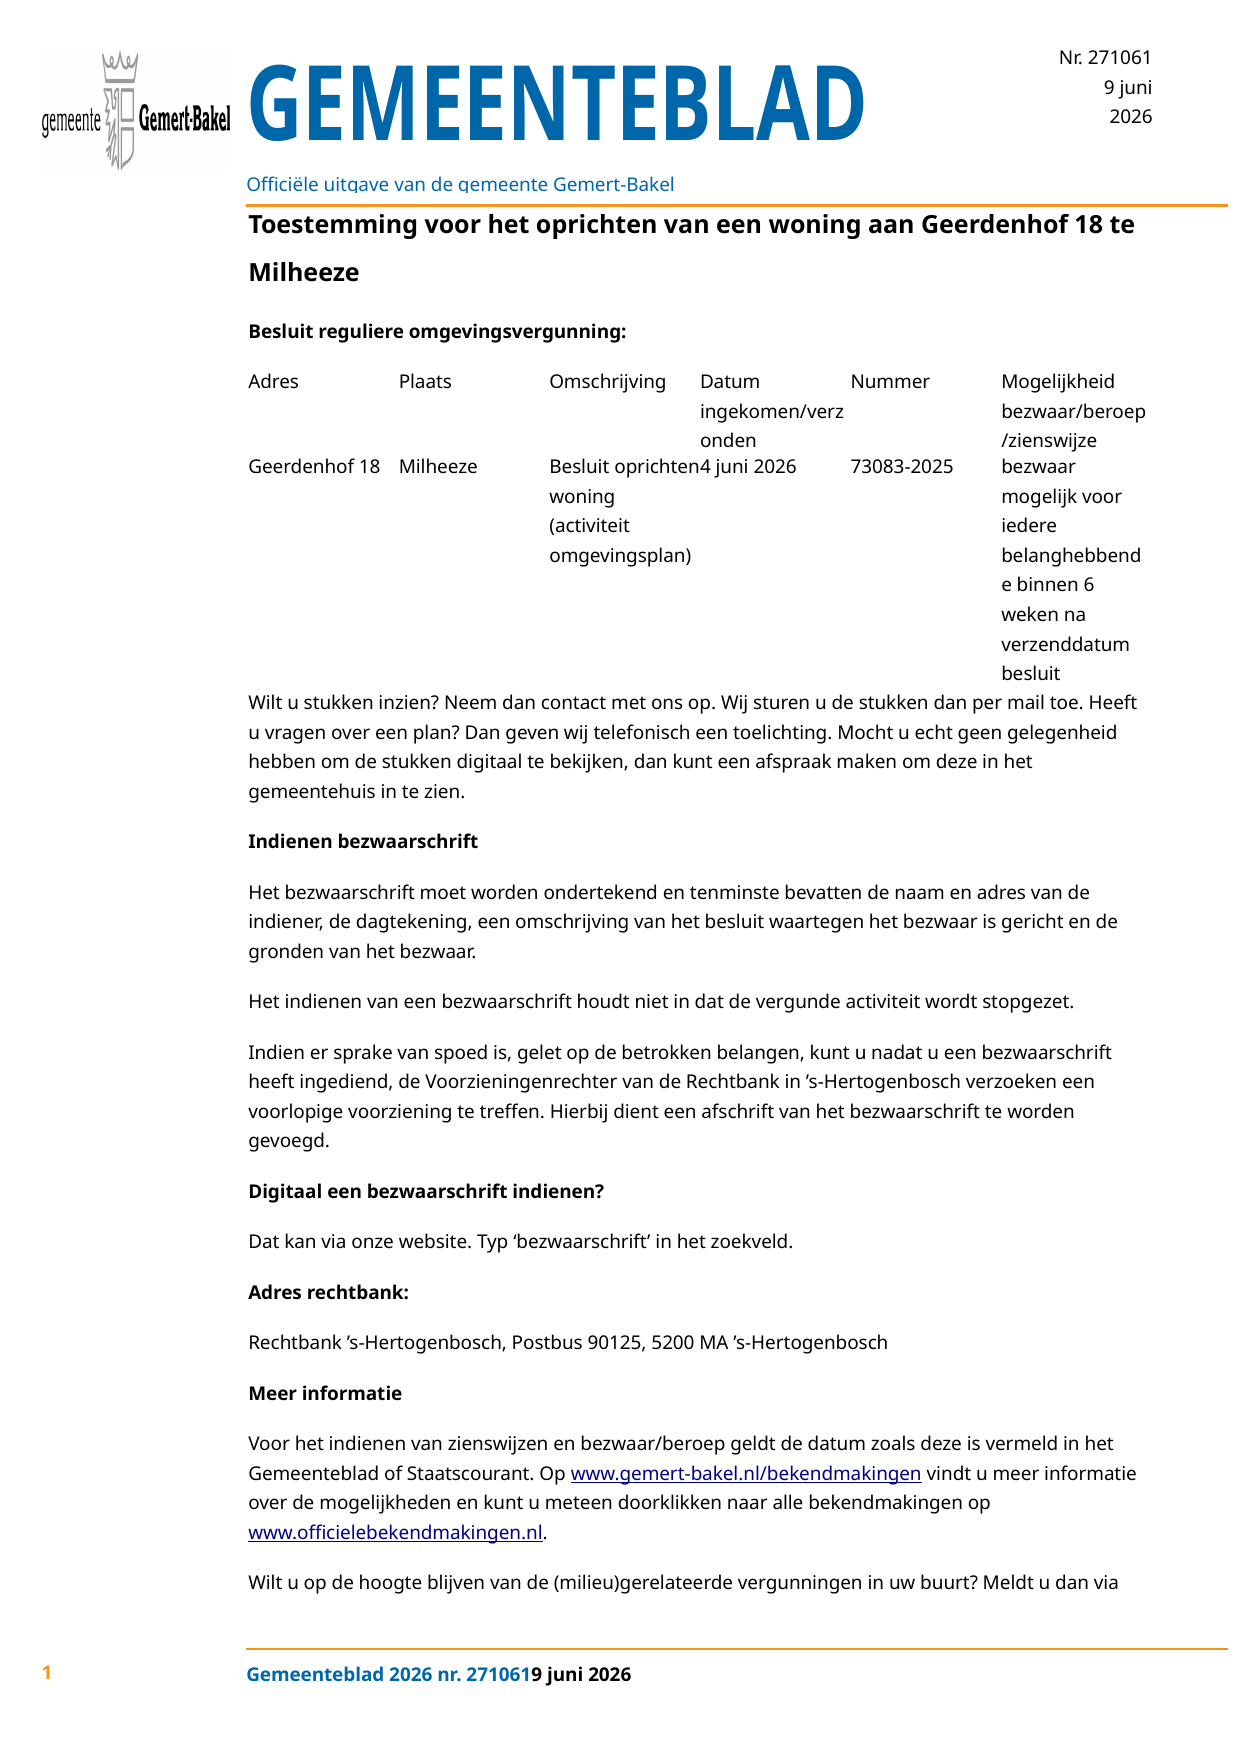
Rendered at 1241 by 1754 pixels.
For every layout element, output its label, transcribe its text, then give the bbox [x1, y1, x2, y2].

table_header Omschrijving [549, 369, 700, 453]
text Digitaal een bezwaarschrift indienen? [248, 1178, 1152, 1204]
text Rechtbank ’s-Hertogenbosch, Postbus 90125, 5200 MA ’s-Hertogenbosch [248, 1329, 1152, 1355]
text Meer informatie [248, 1380, 1152, 1406]
table_header Mogelijkheid bezwaar/beroep/zienswijze [1001, 369, 1152, 453]
text Dat kan via onze website. Typ ‘bezwaarschrift’ in het zoekveld. [248, 1228, 1152, 1254]
table_header Datum ingekomen/verzonden [700, 369, 850, 453]
table_cell Geerdenhof 18 [248, 453, 398, 686]
text Wilt u stukken inzien? Neem dan contact met ons op. Wij sturen u de stukken dan per mail toe. Heeft u vragen over een plan? Dan geven wij telefonisch een toelichting. Mocht u echt geen gelegenheid hebben om de stukken digitaal te bekijken, dan kunt een afspraak maken om deze in het gemeentehuis in te zien. [248, 689, 1152, 804]
table_header Plaats [399, 369, 549, 453]
text Adres rechtbank: [248, 1279, 1152, 1305]
picture [41, 47, 231, 172]
text Indien er sprake van spoed is, gelet op de betrokken belangen, kunt u nadat u een bezwaarschrift heeft ingediend, de Voorzieningenrechter van de Rechtbank in ’s-Hertogenbosch verzoeken een voorlopige voorziening te treffen. Hierbij dient een afschrift van het bezwaarschrift te worden gevoegd. [248, 1039, 1152, 1153]
text Het bezwaarschrift moet worden ondertekend en tenminste bevatten de naam en adres van de indiener, de dagtekening, een omschrijving van het besluit waartegen het bezwaar is gericht en de gronden van het bezwaar. [248, 879, 1152, 964]
table_cell bezwaar mogelijk voor iedere belanghebbende binnen 6 weken na verzenddatum besluit [1001, 453, 1152, 686]
text Wilt u op de hoogte blijven van de (milieu)gerelateerde vergunningen in uw buurt? Meldt u dan via [248, 1569, 1152, 1595]
text Voor het indienen van zienswijzen en bezwaar/beroep geldt de datum zoals deze is vermeld in het Gemeenteblad of Staatscourant. Op www.gemert-bakel.nl/bekendmakingen vindt u meer informatie over de mogelijkheden en kunt u meteen doorklikken naar alle bekendmakingen op www.officielebekendmakingen.nl. [248, 1430, 1152, 1545]
table_cell Milheeze [399, 453, 549, 686]
text Het indienen van een bezwaarschrift houdt niet in dat de vergunde activiteit wordt stopgezet. [248, 988, 1152, 1014]
table_cell 4 juni 2026 [700, 453, 850, 686]
text Toestemming voor het oprichten van een woning aan Geerdenhof 18 te Milheeze [248, 207, 1152, 288]
table_cell Besluit oprichten woning (activiteit omgevingsplan) [549, 453, 700, 686]
table_header Nummer [850, 369, 1001, 453]
text Indienen bezwaarschrift [248, 828, 1152, 854]
text Besluit reguliere omgevingsvergunning: [248, 318, 1152, 344]
table_header Adres [248, 369, 398, 453]
table_cell 73083-2025 [850, 453, 1001, 686]
